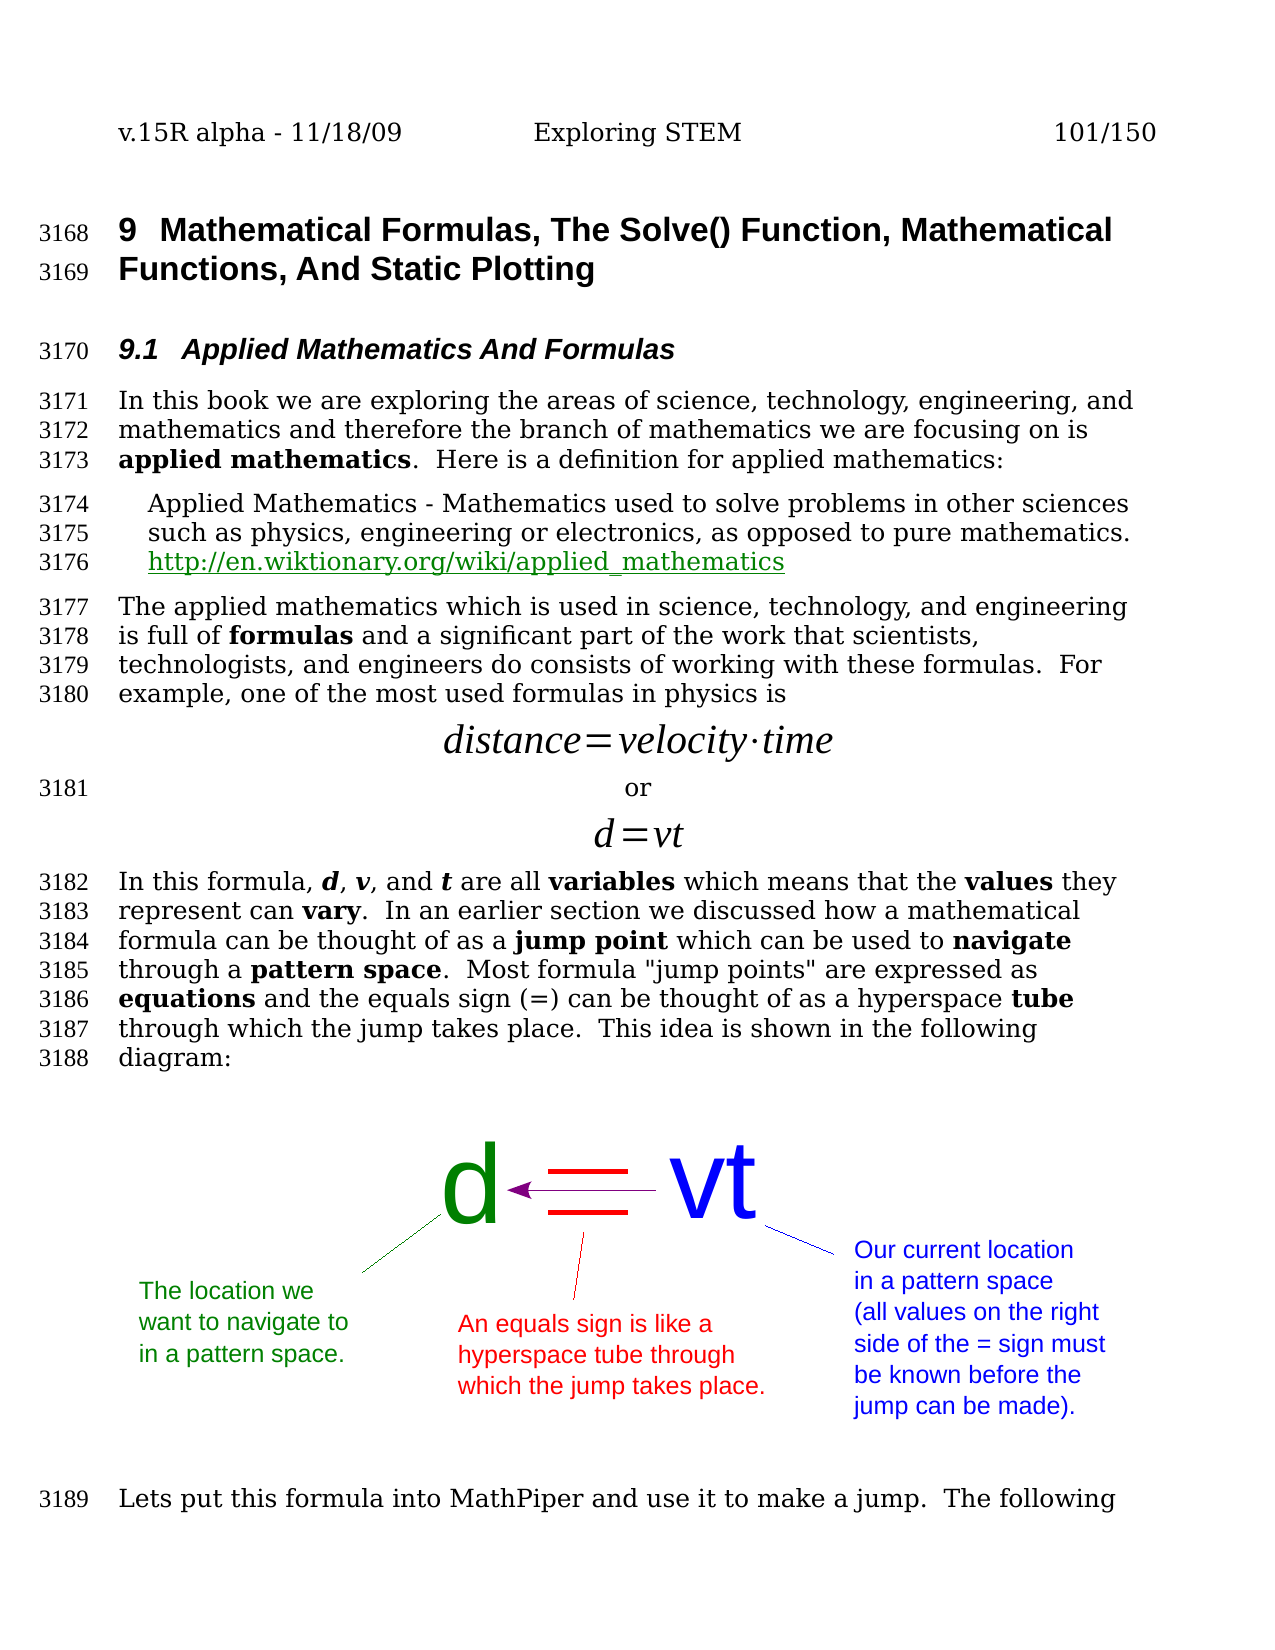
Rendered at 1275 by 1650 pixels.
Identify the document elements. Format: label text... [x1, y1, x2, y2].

text In this formula, d, v, and t are all variables which means that the values they represent can vary. In an earlier section we discussed how a mathematical formula can be thought of as a jump point which can be used to navigate through a pattern space. Most formula "jump points" are expressed as equations and the equals sign (=) can be thought of as a hyperspace tube through which the jump takes place. This idea is shown in the following diagram: [118, 867, 1157, 1072]
subtitle Mathematical Formulas, The Solve() Function, Mathematical Functions, And Static Plotting [118, 210, 1157, 287]
text In this book we are exploring the areas of science, technology, engineering, and mathematics and therefore the branch of mathematics we are focusing on is applied mathematics. Here is a definition for applied mathematics: [118, 387, 1157, 474]
text The applied mathematics which is used in science, technology, and engineering is full of formulas and a significant part of the work that scientists, technologists, and engineers do consists of working with these formulas. For example, one of the most used formulas in physics is [118, 592, 1157, 709]
subtitle Applied Mathematics And Formulas [118, 332, 1157, 366]
text or [118, 773, 1157, 802]
text Lets put this formula into MathPiper and use it to make a jump. The following [118, 1484, 1157, 1513]
text Applied Mathematics - Mathematics used to solve problems in other sciences such as physics, engineering or electronics, as opposed to pure mathematics. http://en.wiktionary.org/wiki/applied_mathematics [148, 489, 1157, 577]
